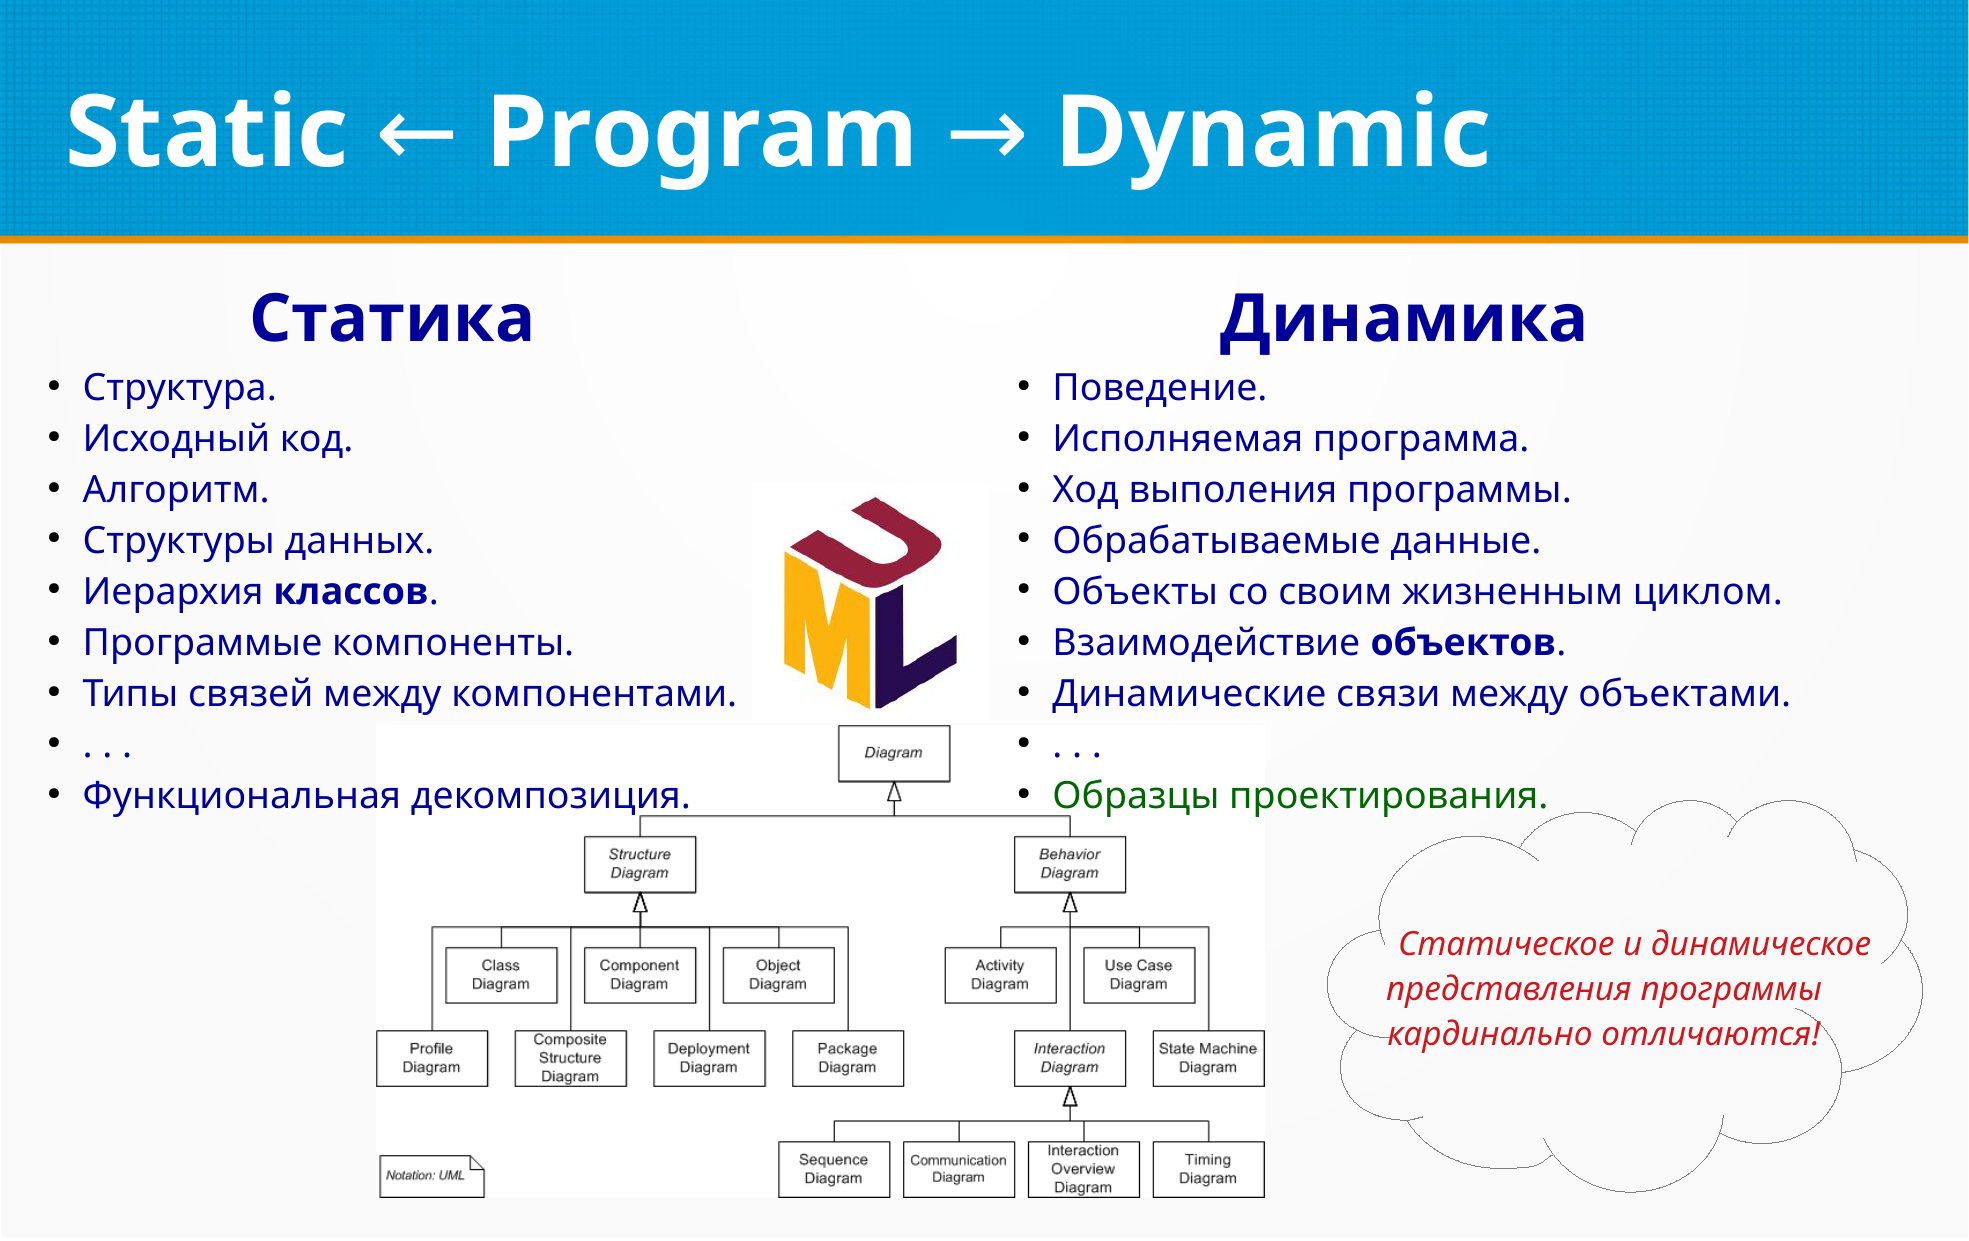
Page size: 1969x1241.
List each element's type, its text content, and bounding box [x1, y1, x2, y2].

text_box Статическое и динамическое представления программы кардинально отличаются! [1327, 800, 1923, 1193]
text_box Динамика Поведение. Исполняемая программа. Ход выполения программы. Обрабатываемые данные. Объекты со своим жизненным циклом. Взаимодействие объектов. Динамические связи между объектами. . . . Образцы проектирования. [1687, 1009, 1921, 1176]
picture [0, 236, 1969, 1241]
text_box Static ← Program → Dynamic [59, 55, 1902, 200]
text_box Статика Структура. Исходный код. Алгоритм. Структуры данных. Иерархия классов. Программые компоненты. Типы связей между компонентами. . . . Функциональная декомпозиция. [41, 263, 959, 1176]
text_box Динамика Поведение. Исполняемая программа. Ход выполения программы. Обрабатываемые данные. Объекты со своим жизненным циклом. Взаимодействие объектов. Динамические связи между объектами. . . . Образцы проектирования. [1011, 263, 1921, 1176]
